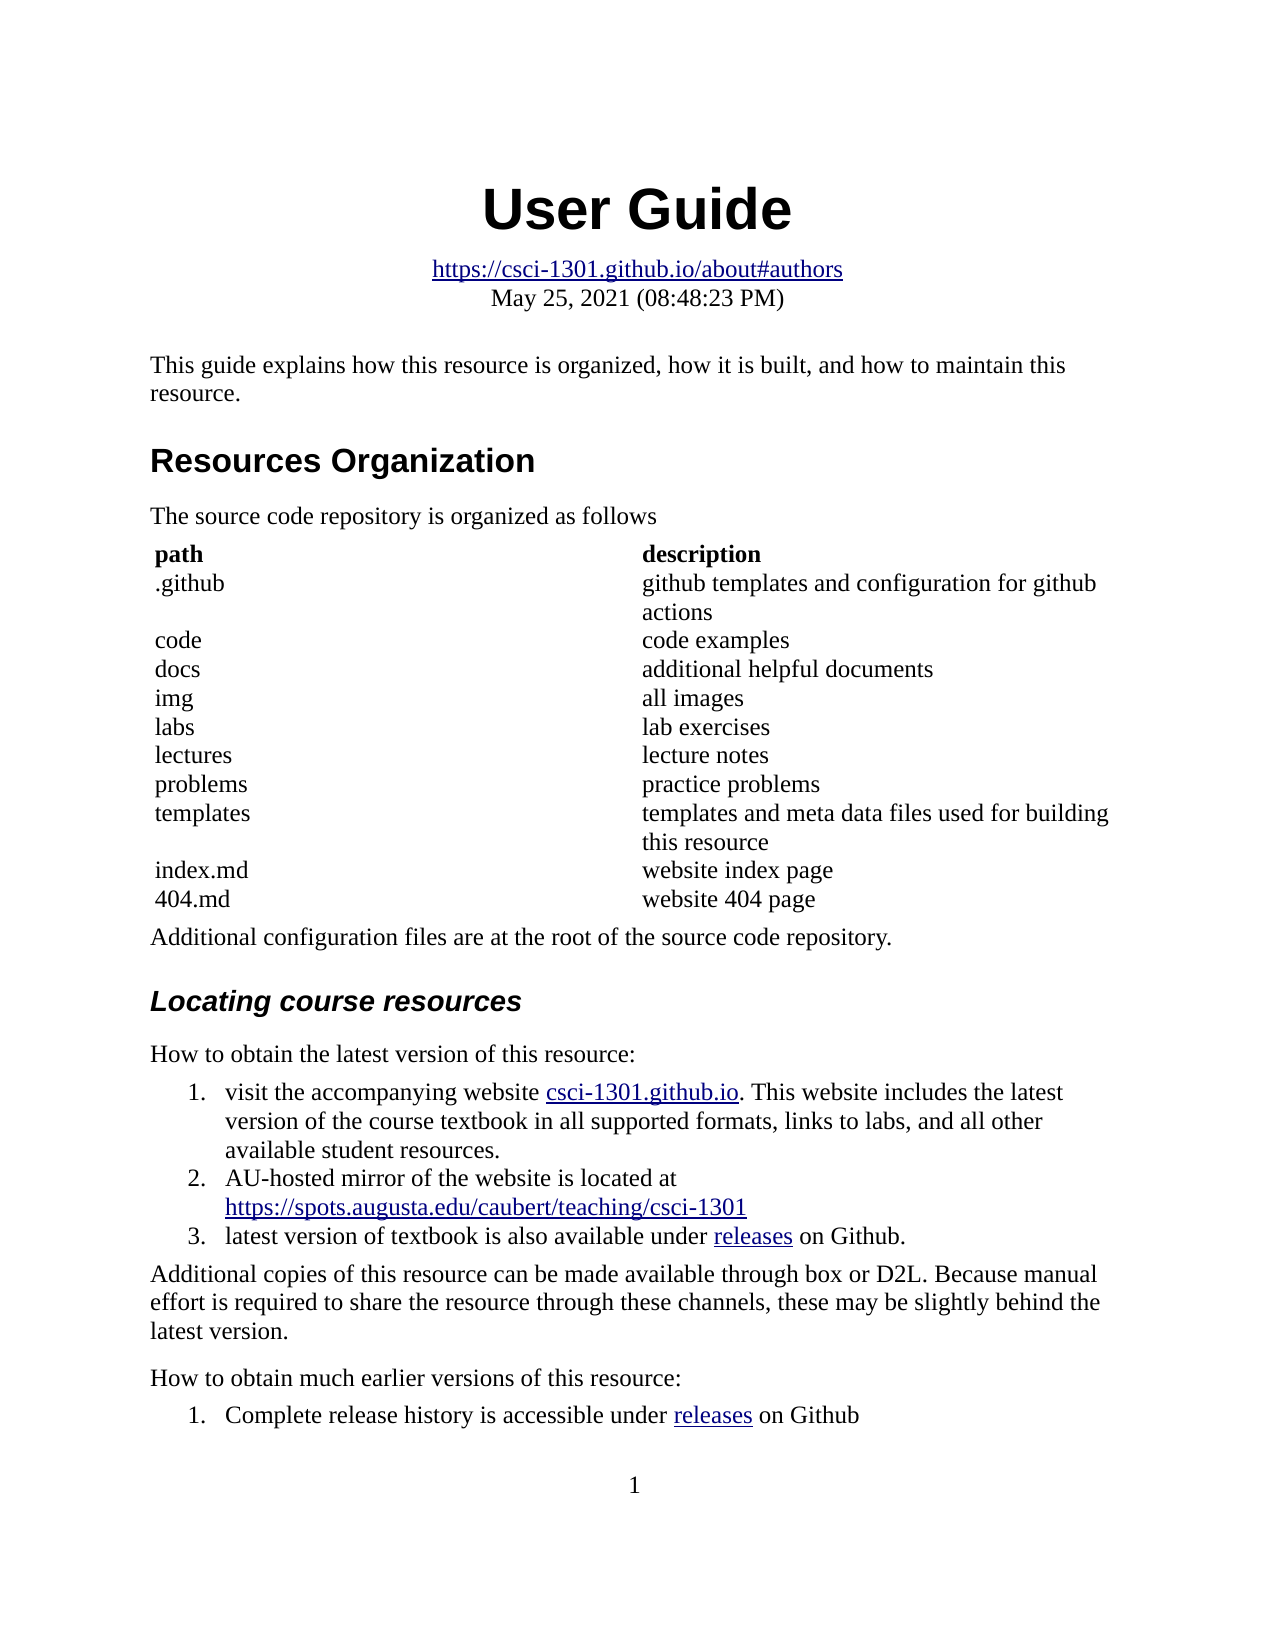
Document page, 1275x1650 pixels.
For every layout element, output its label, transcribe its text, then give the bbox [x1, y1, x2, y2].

table_cell templates and meta data files used for building this resource [638, 798, 1125, 855]
table_cell code [150, 625, 637, 654]
text Additional copies of this resource can be made available through box or D2L. Because manual effort is required to share the resource through these channels, these may be slightly behind the latest version. [150, 1259, 1125, 1345]
text How to obtain the latest version of this resource: [150, 1039, 1125, 1068]
text The source code repository is organized as follows [150, 501, 1125, 530]
text Additional configuration files are at the root of the source code repository. [150, 922, 1125, 951]
subtitle Locating course resources [150, 984, 1125, 1018]
table_cell index.md [150, 855, 637, 884]
list AU-hosted mirror of the website is located at https://spots.augusta.edu/caubert/teaching/csci-1301 [187, 1163, 1125, 1221]
table_cell lecture notes [638, 740, 1125, 769]
table_cell img [150, 683, 637, 712]
table_cell lectures [150, 740, 637, 769]
table_cell 404.md [150, 884, 637, 913]
text May 25, 2021 (08:48:23 PM) [150, 283, 1125, 312]
text This guide explains how this resource is organized, how it is built, and how to maintain this resource. [150, 350, 1125, 407]
table_cell practice problems [638, 769, 1125, 798]
list visit the accompanying website csci-1301.github.io. This website includes the latest version of the course textbook in all supported formats, links to labs, and all other available student resources. [187, 1077, 1125, 1163]
text How to obtain much earlier versions of this resource: [150, 1363, 1125, 1392]
table_cell github templates and configuration for github actions [638, 568, 1125, 625]
list Complete release history is accessible under releases on Github [187, 1401, 1125, 1429]
subtitle Resources Organization [150, 441, 1125, 480]
list latest version of textbook is also available under releases on Github. [187, 1221, 1125, 1250]
table_cell code examples [638, 625, 1125, 654]
table_cell website 404 page [638, 884, 1125, 913]
table_cell templates [150, 798, 637, 855]
table_cell labs [150, 712, 637, 740]
text https://csci-1301.github.io/about#authors [150, 254, 1125, 283]
table_cell all images [638, 683, 1125, 712]
table_cell .github [150, 568, 637, 625]
table_cell website index page [638, 855, 1125, 884]
table_header path [150, 539, 637, 568]
table_cell problems [150, 769, 637, 798]
table_cell docs [150, 654, 637, 683]
table_cell additional helpful documents [638, 654, 1125, 683]
table_header description [638, 539, 1125, 568]
table_cell lab exercises [638, 712, 1125, 740]
title User Guide [150, 175, 1125, 242]
